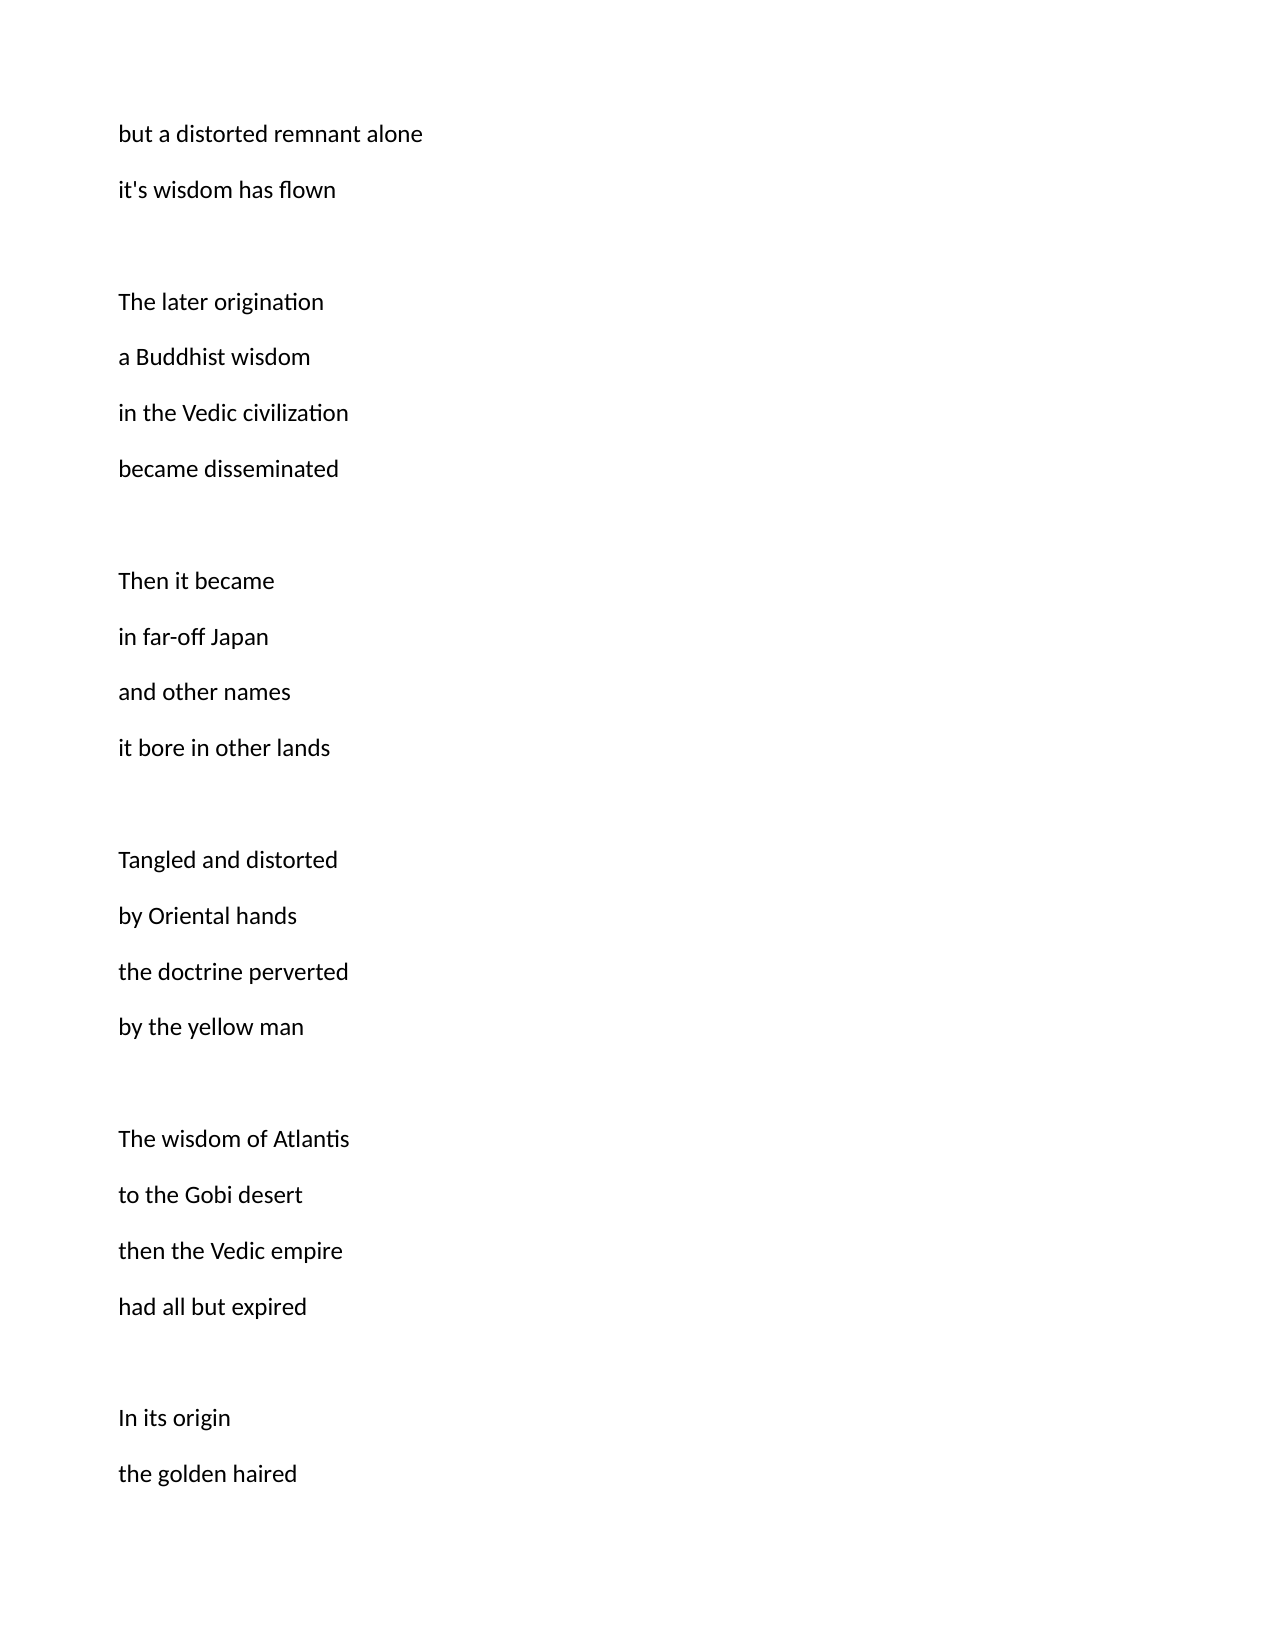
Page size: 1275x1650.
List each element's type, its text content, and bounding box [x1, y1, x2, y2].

text had all but expired [118, 1291, 1157, 1321]
text it bore in other lands [118, 732, 1157, 763]
text a Buddhist wisdom [118, 341, 1157, 372]
text but a distorted remnant alone [118, 118, 1157, 149]
text in the Vedic civilization [118, 397, 1157, 428]
text then the Vedic empire [118, 1235, 1157, 1265]
text in far-off Japan [118, 621, 1157, 651]
text and other names [118, 676, 1157, 707]
text The wisdom of Atlantis [118, 1123, 1157, 1154]
text by the yellow man [118, 1011, 1157, 1042]
text the doctrine perverted [118, 956, 1157, 986]
text The later origination [118, 286, 1157, 316]
text Tangled and distorted [118, 844, 1157, 874]
text to the Gobi desert [118, 1179, 1157, 1209]
text it's wisdom has flown [118, 174, 1157, 204]
text became disseminated [118, 453, 1157, 484]
text the golden haired [118, 1458, 1157, 1489]
text In its origin [118, 1402, 1157, 1433]
text by Oriental hands [118, 900, 1157, 930]
text Then it became [118, 565, 1157, 595]
